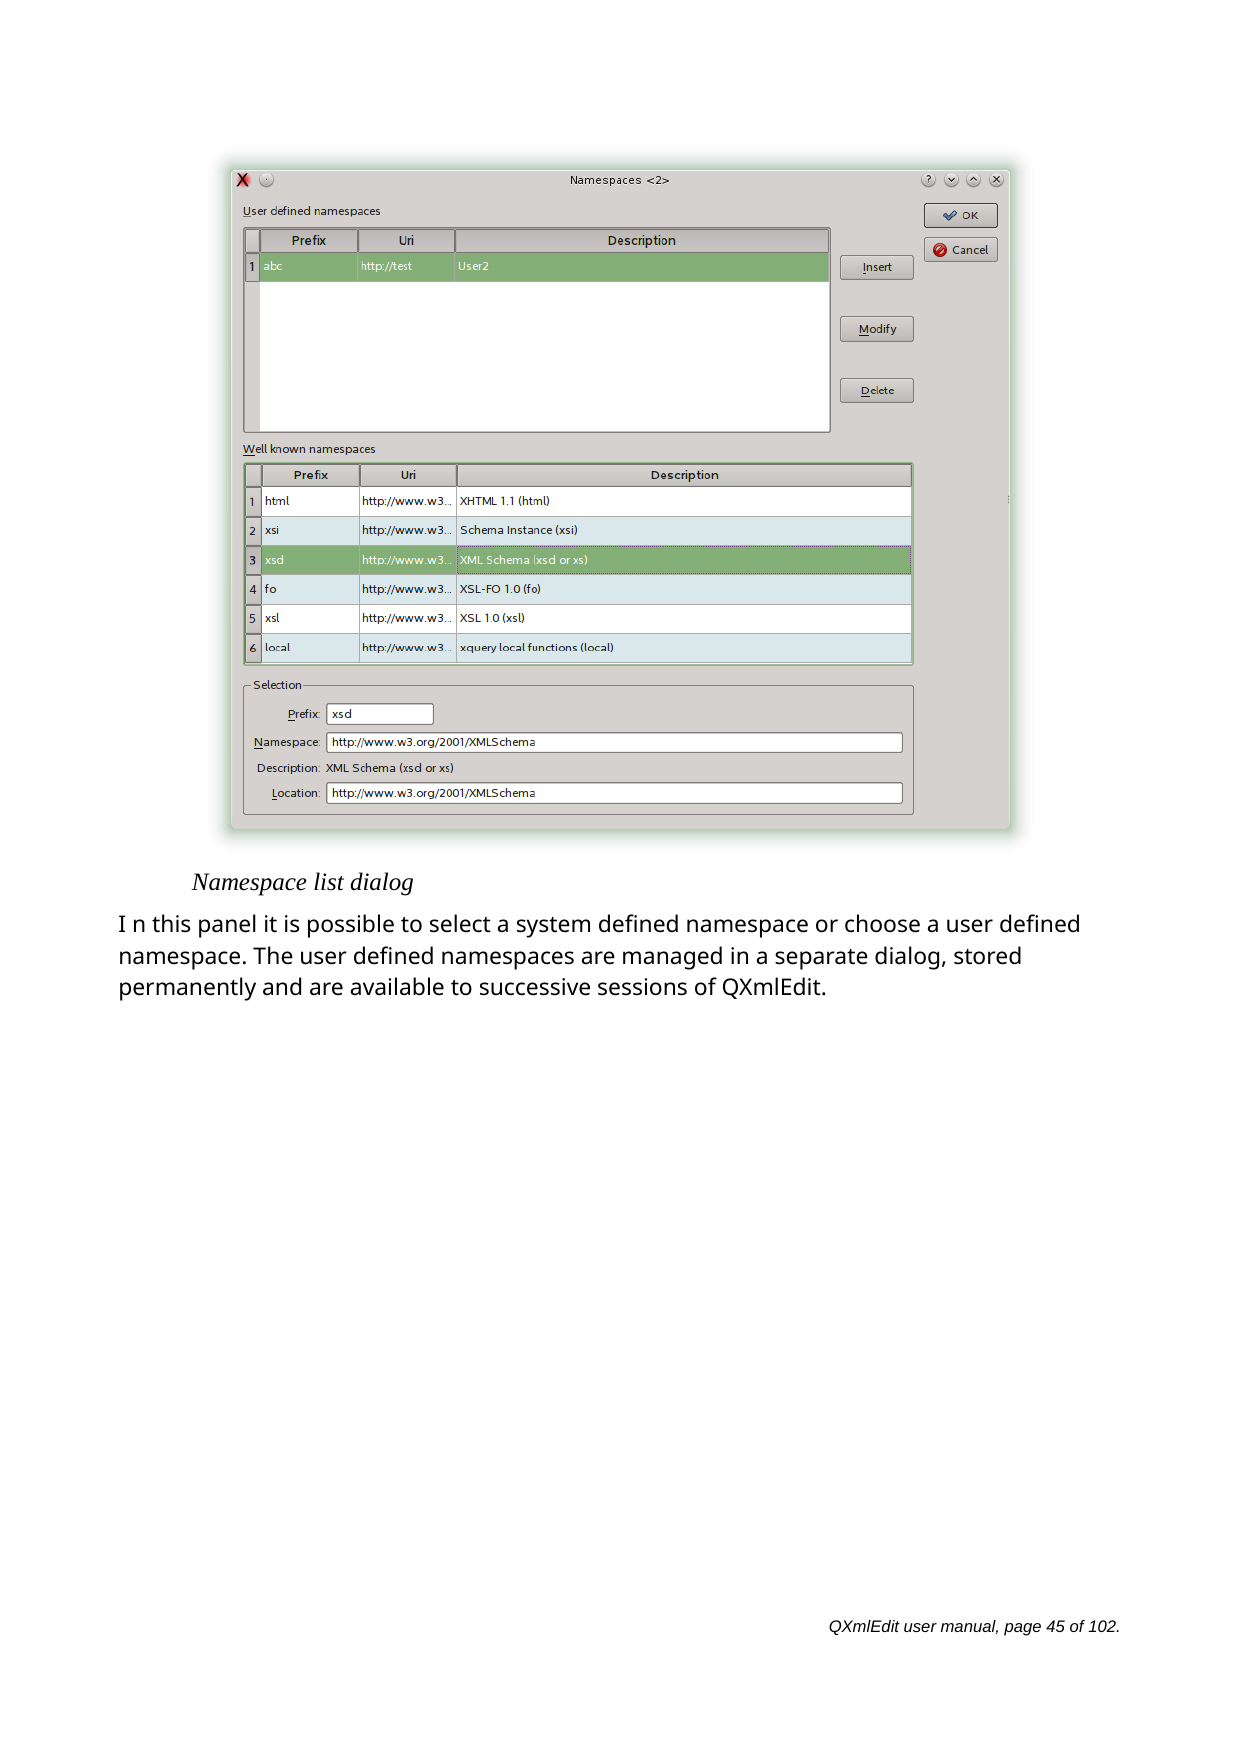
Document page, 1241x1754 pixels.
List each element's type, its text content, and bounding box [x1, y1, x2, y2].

text I n this panel it is possible to select a system defined namespace or choose a user defined namespace. The user defined namespaces are managed in a separate dialog, stored permanently and are available to successive sessions of QXmlEdit. [118, 908, 1122, 1002]
text Namespace list dialog [192, 868, 1048, 896]
picture [191, 130, 1049, 868]
